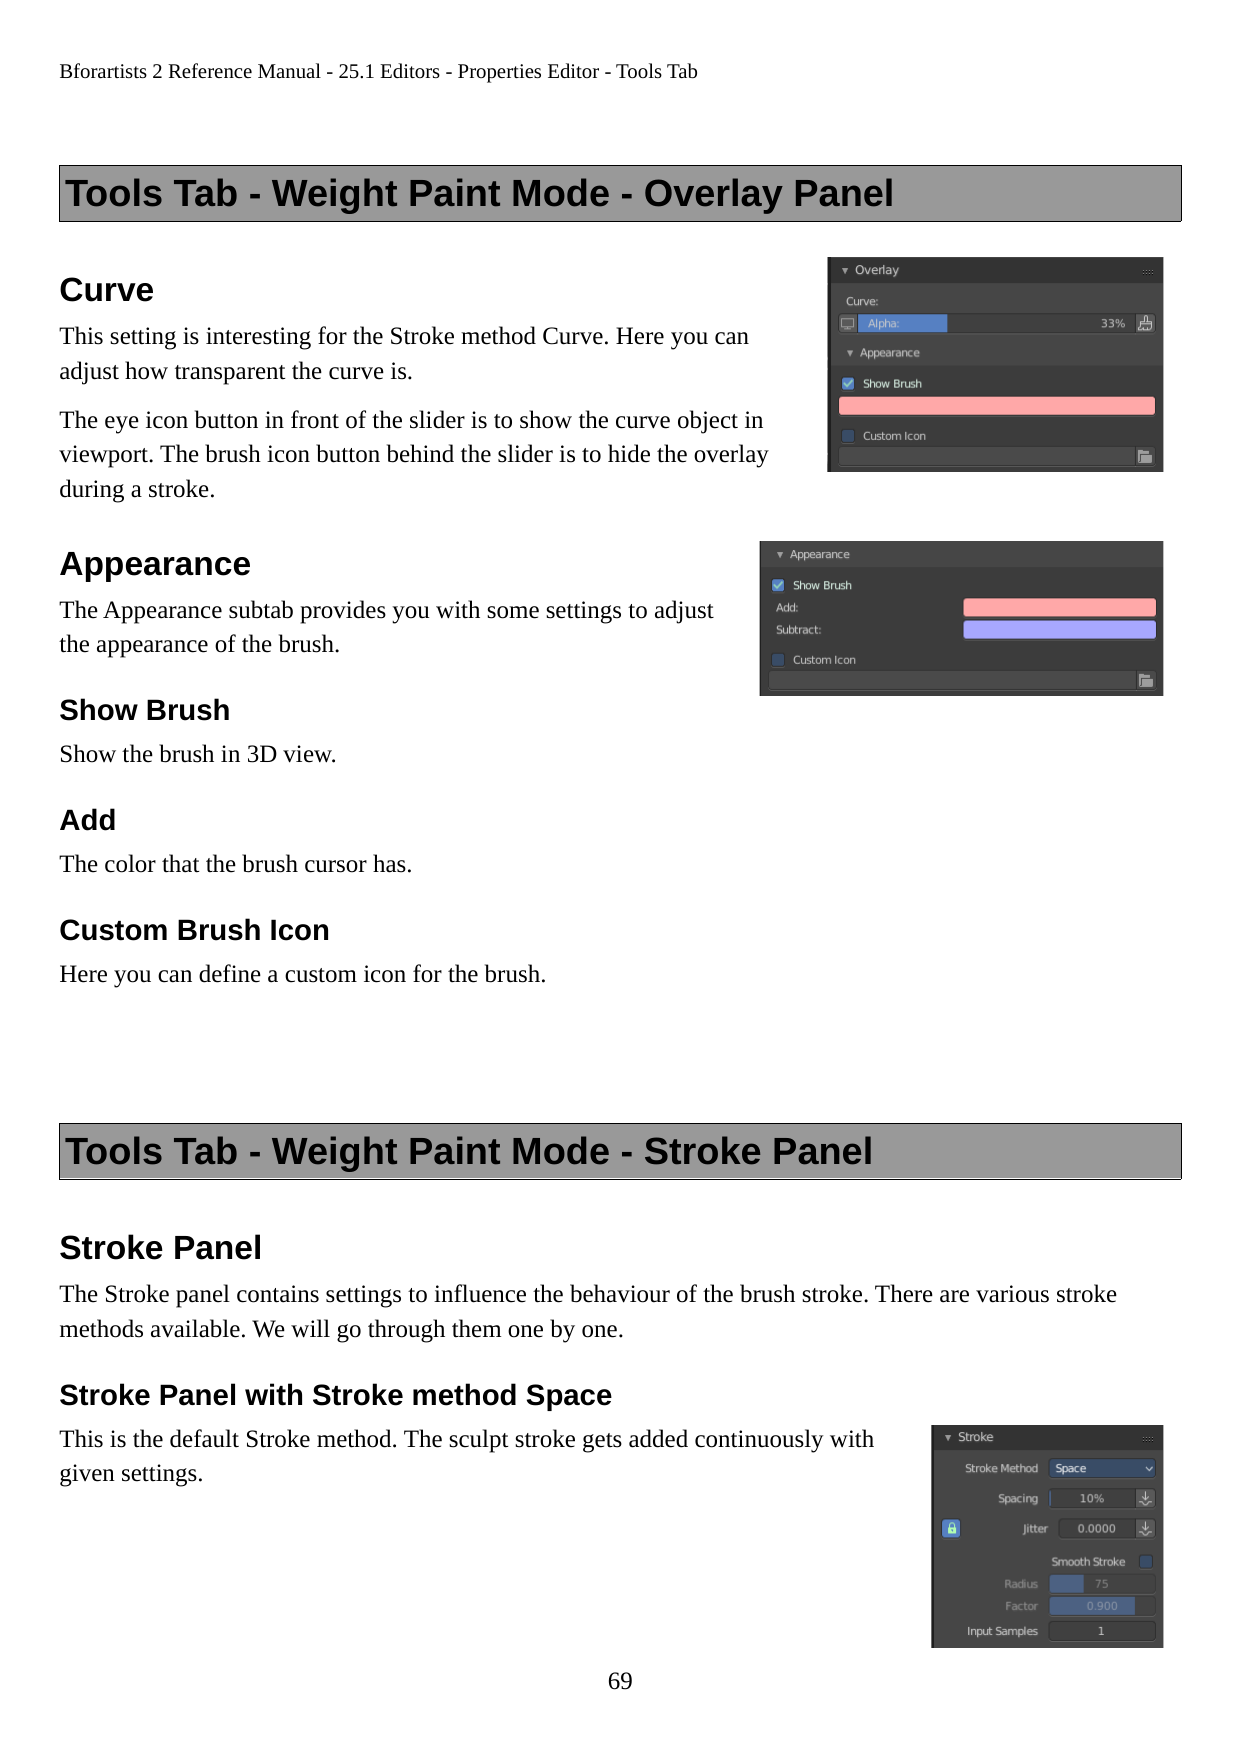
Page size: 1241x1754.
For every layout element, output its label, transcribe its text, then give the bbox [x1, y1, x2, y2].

subtitle Show Brush [59, 693, 1181, 727]
text This is the default Stroke method. The sculpt stroke gets added continuously with given settings. [59, 1424, 1181, 1487]
subtitle [1164, 270, 1181, 309]
text This setting is interesting for the Stroke method Curve. Here you can adjust how transparent the curve is. [59, 321, 827, 385]
table_header Tools Tab - Weight Paint Mode - Stroke Panel [60, 1124, 1181, 1178]
text Show the brush in 3D view. [59, 739, 1181, 768]
picture [759, 541, 1164, 696]
text The Stroke panel contains settings to influence the behaviour of the brush stroke. There are various stroke methods available. We will go through them one by one. [59, 1279, 1181, 1342]
subtitle Curve [59, 270, 827, 309]
text The eye icon button in front of the slider is to show the curve object in viewport. The brush icon button behind the slider is to hide the overlay during a stroke. [59, 405, 1181, 503]
subtitle [1164, 544, 1181, 582]
text The color that the brush cursor has. [59, 849, 1181, 878]
subtitle Stroke Panel with Stroke method Space [59, 1377, 1181, 1411]
subtitle Custom Brush Icon [59, 913, 1181, 947]
subtitle Add [59, 803, 1181, 837]
subtitle Stroke Panel [59, 1228, 1181, 1267]
text Here you can define a custom icon for the brush. [59, 959, 1181, 988]
text The Appearance subtab provides you with some settings to adjust the appearance of the brush. [59, 595, 759, 658]
subtitle Appearance [59, 544, 759, 582]
table_header Tools Tab - Weight Paint Mode - Overlay Panel [60, 166, 1181, 221]
picture [827, 257, 1164, 472]
picture [931, 1425, 1164, 1648]
